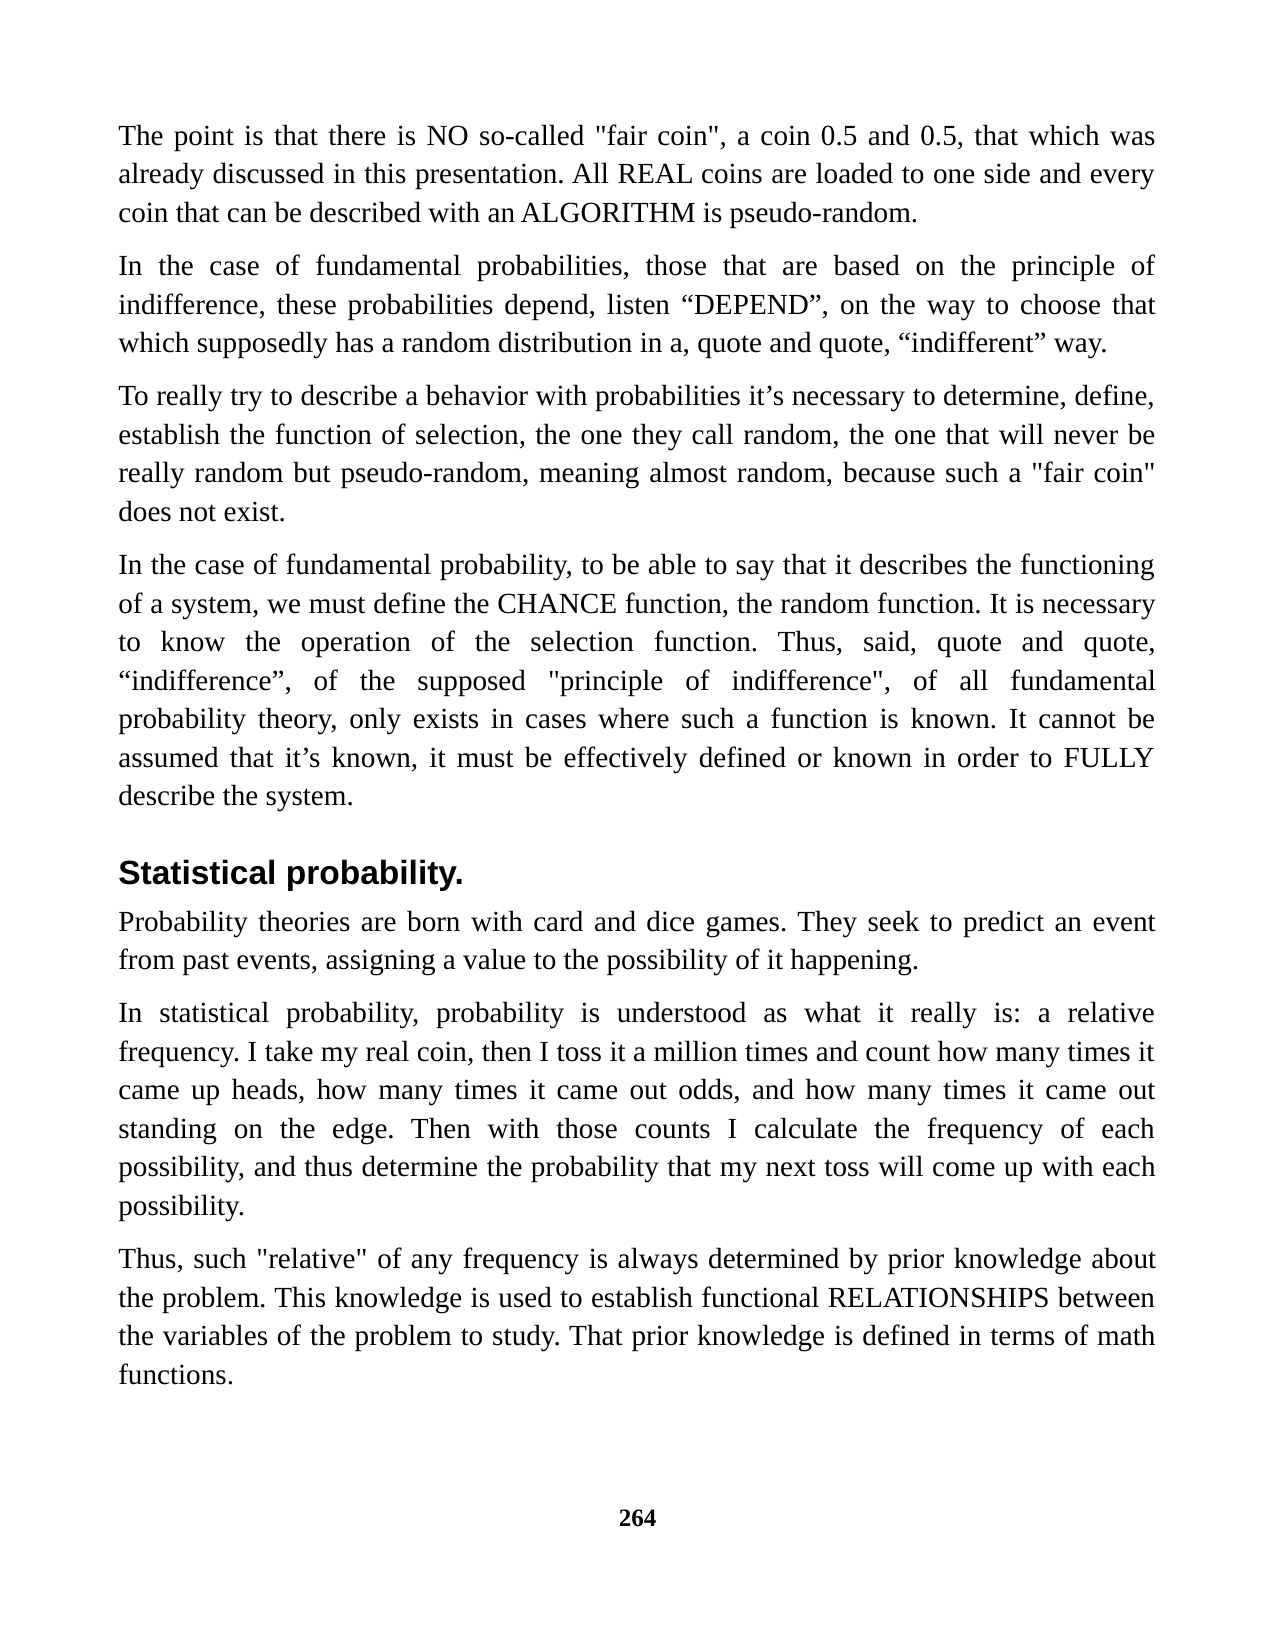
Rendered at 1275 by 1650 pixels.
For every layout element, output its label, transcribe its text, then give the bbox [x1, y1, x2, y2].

text The point is that there is NO so-called "fair coin", a coin 0.5 and 0.5, that which was already discussed in this presentation. All REAL coins are loaded to one side and every coin that can be described with an ALGORITHM is pseudo-random. [118, 118, 1157, 229]
text In the case of fundamental probability, to be able to say that it describes the functioning of a system, we must define the CHANCE function, the random function. It is necessary to know the operation of the selection function. Thus, said, quote and quote, “indifference”, of the supposed "principle of indifference", of all fundamental probability theory, only exists in cases where such a function is known. It cannot be assumed that it’s known, it must be effectively defined or known in order to FULLY describe the system. [118, 547, 1157, 812]
text In statistical probability, probability is understood as what it really is: a relative frequency. I take my real coin, then I toss it a million times and count how many times it came up heads, how many times it came out odds, and how many times it came out standing on the edge. Then with those counts I calculate the frequency of each possibility, and thus determine the probability that my next toss will come up with each possibility. [118, 995, 1157, 1222]
text Thus, such "relative" of any frequency is always determined by prior knowledge about the problem. This knowledge is used to establish functional RELATIONSHIPS between the variables of the problem to study. That prior knowledge is defined in terms of math functions. [118, 1241, 1157, 1390]
text To really try to describe a behavior with probabilities it’s necessary to determine, define, establish the function of selection, the one they call random, the one that will never be really random but pseudo-random, meaning almost random, because such a "fair coin" does not exist. [118, 378, 1157, 528]
text Probability theories are born with card and dice games. They seek to predict an event from past events, assigning a value to the possibility of it happening. [118, 904, 1157, 976]
subtitle Statistical probability. [118, 852, 1157, 891]
text In the case of fundamental probabilities, those that are based on the principle of indifference, these probabilities depend, listen “DEPEND”, on the way to choose that which supposedly has a random distribution in a, quote and quote, “indifferent” way. [118, 248, 1157, 359]
